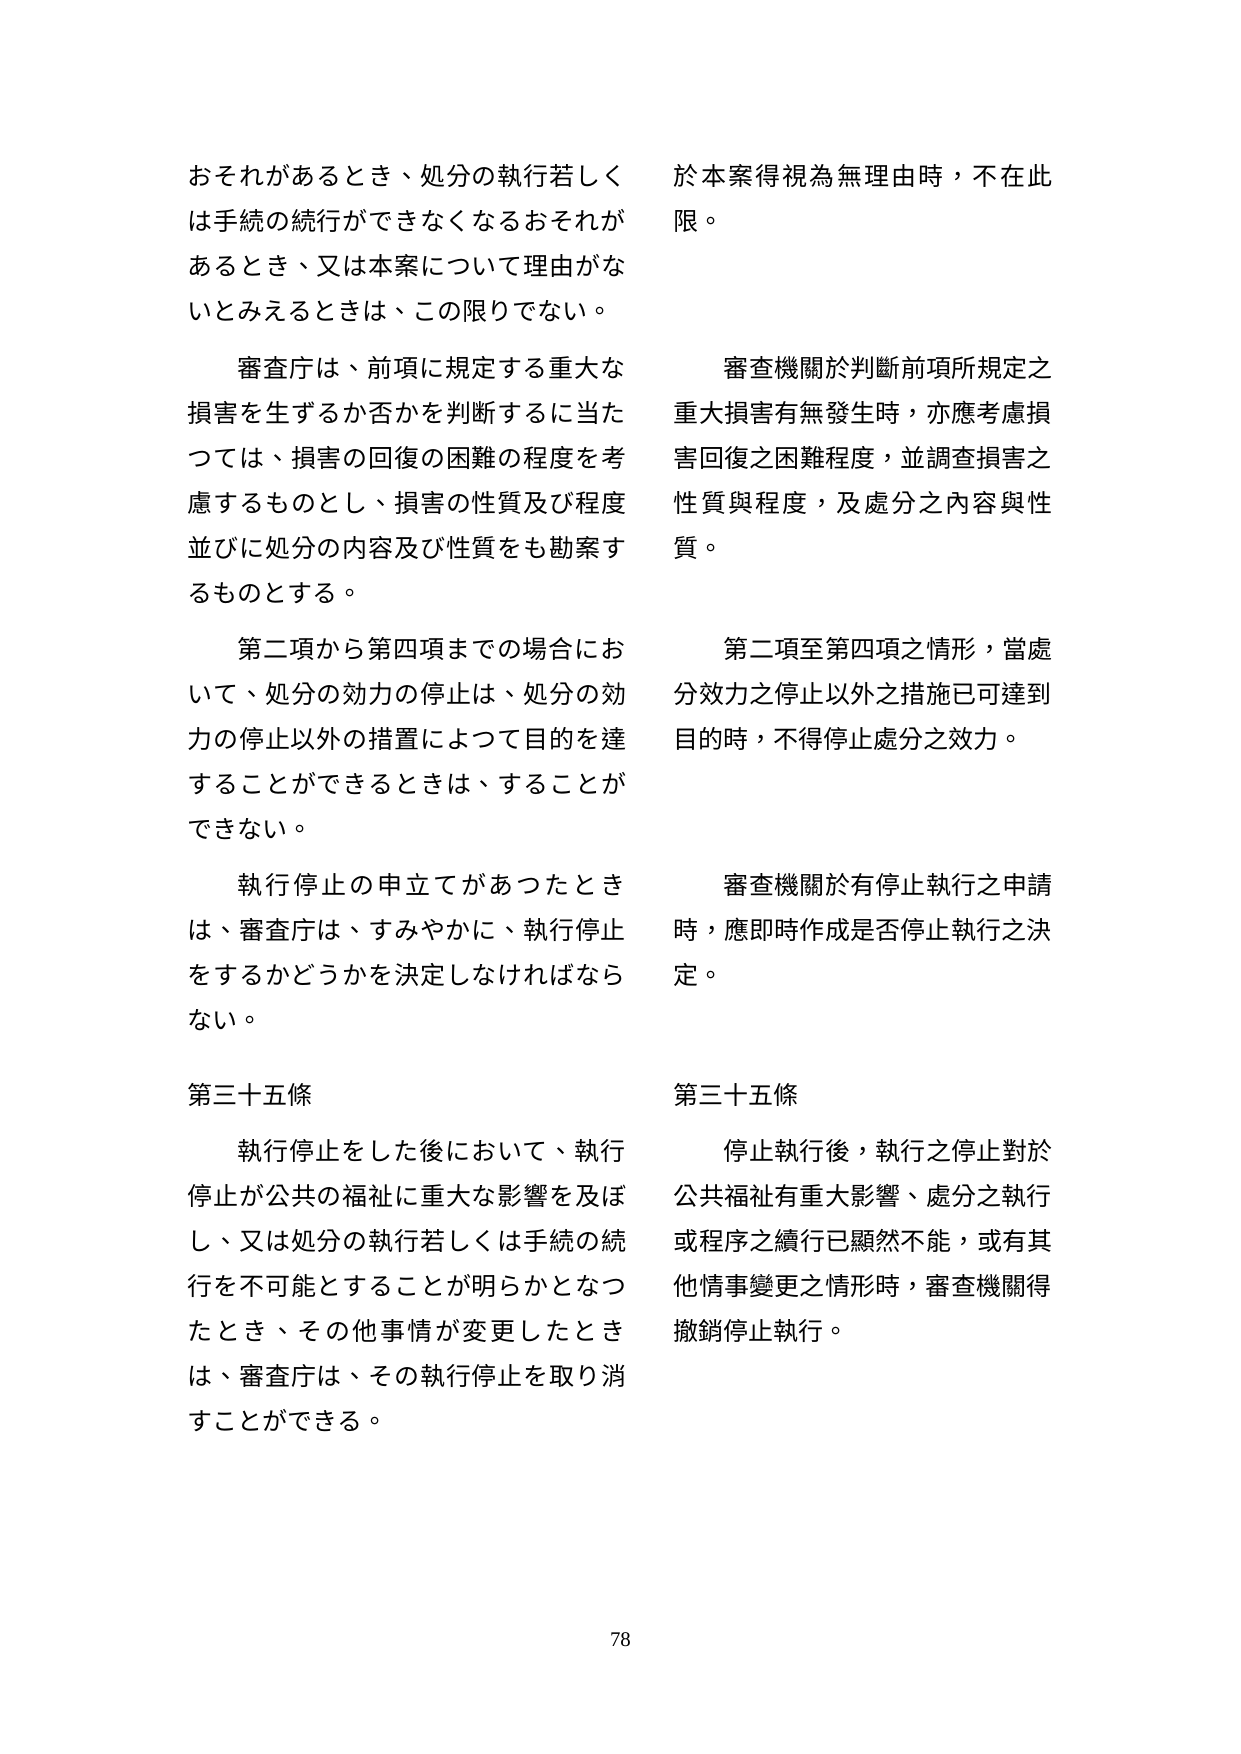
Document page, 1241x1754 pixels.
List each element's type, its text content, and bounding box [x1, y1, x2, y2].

table_cell [638, 1031, 1064, 1069]
table_cell 第三十五條 [176, 1069, 637, 1125]
table_cell 審査庁は、前項に規定する重大な損害を生ずるか否かを判断するに当たつては、損害の回復の困難の程度を考慮するものとし、損害の性質及び程度並びに処分の内容及び性質をも勘案するものとする。 [176, 341, 637, 622]
table_cell 第三十五條 [638, 1069, 1064, 1125]
table_cell 於本案得視為無理由時，不在此限。 [638, 150, 1064, 341]
table_cell 第二項から第四項までの場合において、処分の効力の停止は、処分の効力の停止以外の措置によつて目的を達することができるときは、することができない。 [176, 623, 637, 859]
table_cell 執行停止をした後において、執行停止が公共の福祉に重大な影響を及ぼし、又は処分の執行若しくは手続の続行を不可能とすることが明らかとなつたとき、その他事情が変更したときは、審査庁は、その執行停止を取り消すことができる。 [176, 1125, 637, 1451]
table_cell 第二項至第四項之情形，當處分效力之停止以外之措施已可達到目的時，不得停止處分之效力。 [638, 623, 1064, 859]
table_cell [176, 1031, 637, 1069]
table_cell 審查機關於有停止執行之申請時，應即時作成是否停止執行之決定。 [638, 859, 1064, 1031]
table_cell 審查機關於判斷前項所規定之重大損害有無發生時，亦應考慮損害回復之困難程度，並調查損害之性質與程度，及處分之內容與性質。 [638, 341, 1064, 622]
table_cell 執行停止の申立てがあつたときは、審査庁は、すみやかに、執行停止をするかどうかを決定しなければならない。 [176, 859, 637, 1031]
table_cell おそれがあるとき、処分の執行若しくは手続の続行ができなくなるおそれがあるとき、又は本案について理由がないとみえるときは、この限りでない。 [176, 150, 637, 341]
table_cell 停止執行後，執行之停止對於公共福祉有重大影響、處分之執行或程序之續行已顯然不能，或有其他情事變更之情形時，審查機關得撤銷停止執行。 [638, 1125, 1064, 1451]
